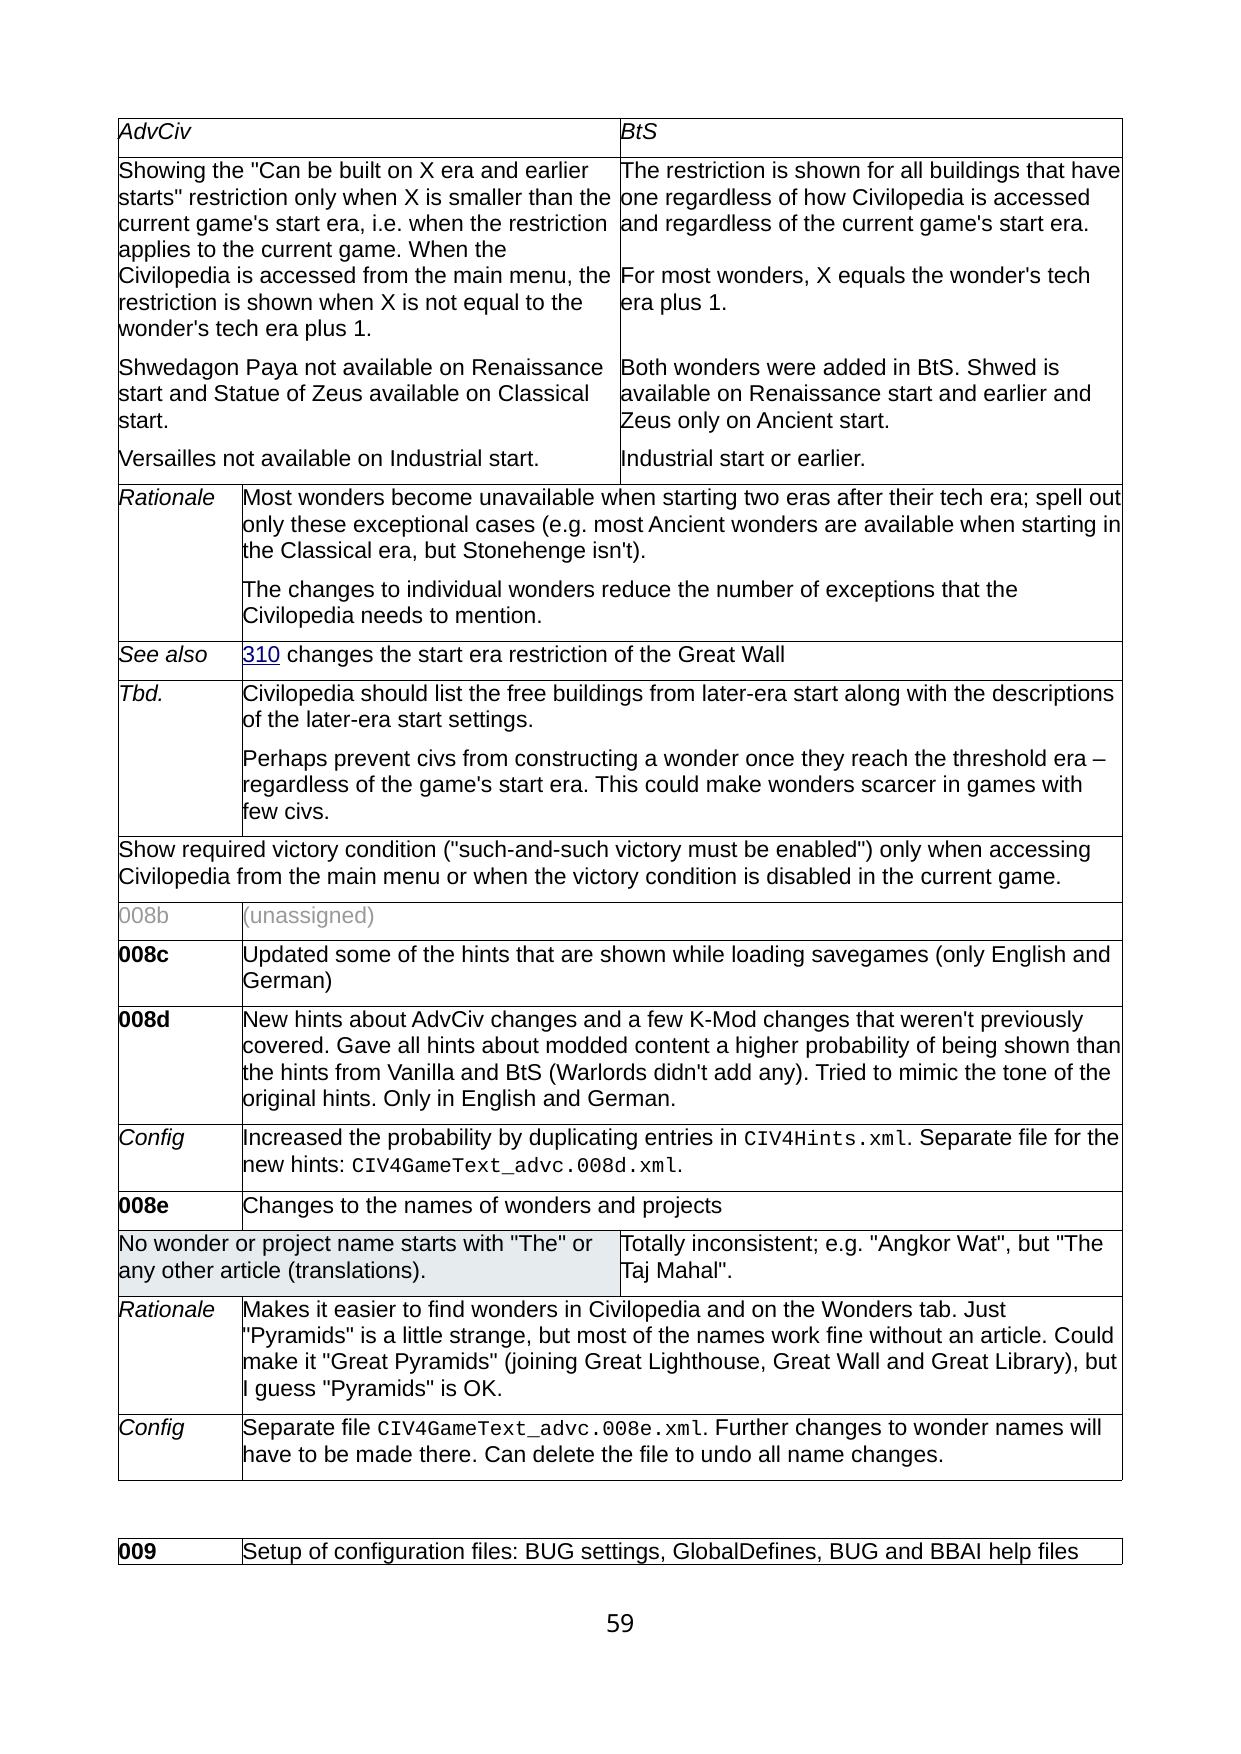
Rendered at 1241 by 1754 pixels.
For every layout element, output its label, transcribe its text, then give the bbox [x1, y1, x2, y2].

table_header 009 [119, 1539, 242, 1564]
table_cell BtS [621, 119, 1122, 157]
table_cell Tbd. [119, 681, 242, 836]
table_cell Show required victory condition ("such-and-such victory must be enabled") only when accessing Civilopedia from the main menu or when the victory condition is disabled in the current game. [119, 837, 1122, 902]
table_cell No wonder or project name starts with "The" or any other article (translations). [119, 1231, 620, 1296]
table_cell 008b [119, 903, 242, 940]
table_cell See also [119, 642, 242, 680]
table_cell Civilopedia should list the free buildings from later-era start along with the descriptions of the later-era start settings. Perhaps prevent civs from constructing a wonder once they reach the threshold era – regardless of the game's start era. This could make wonders scarcer in games with few civs. [243, 681, 1122, 836]
table_header Setup of configuration files: BUG settings, GlobalDefines, BUG and BBAI help files [243, 1539, 1122, 1564]
table_cell Makes it easier to find wonders in Civilopedia and on the Wonders tab. Just "Pyramids" is a little strange, but most of the names work fine without an article. Could make it "Great Pyramids" (joining Great Lighthouse, Great Wall and Great Library), but I guess "Pyramids" is OK. [243, 1297, 1122, 1413]
table_cell Rationale [119, 485, 242, 641]
table_cell Changes to the names of wonders and projects [243, 1192, 1122, 1230]
table_cell AdvCiv [119, 119, 620, 157]
table_cell Rationale [119, 1297, 242, 1413]
table_cell Separate file CIV4GameText_advc.008e.xml. Further changes to wonder names will have to be made there. Can delete the file to undo all name changes. [243, 1415, 1122, 1480]
table_cell New hints about AdvCiv changes and a few K-Mod changes that weren't previously covered. Gave all hints about modded content a higher probability of being shown than the hints from Vanilla and BtS (Warlords didn't add any). Tried to mimic the tone of the original hints. Only in English and German. [243, 1007, 1122, 1123]
table_cell Most wonders become unavailable when starting two eras after their tech era; spell out only these exceptional cases (e.g. most Ancient wonders are available when starting in the Classical era, but Stonehenge isn't). The changes to individual wonders reduce the number of exceptions that the Civilopedia needs to mention. [243, 485, 1122, 641]
table_cell 310 changes the start era restriction of the Great Wall [243, 642, 1122, 680]
table_cell Increased the probability by duplicating entries in CIV4Hints.xml. Separate file for the new hints: CIV4GameText_advc.008d.xml. [243, 1125, 1122, 1191]
table_cell The restriction is shown for all buildings that have one regardless of how Civilopedia is accessed and regardless of the current game's start era. For most wonders, X equals the wonder's tech era plus 1. Both wonders were added in BtS. Shwed is available on Renaissance start and earlier and Zeus only on Ancient start. Industrial start or earlier. [621, 158, 1122, 484]
table_cell (unassigned) [243, 903, 1122, 940]
table_cell Updated some of the hints that are shown while loading savegames (only English and German) [243, 941, 1122, 1006]
table_cell Config [119, 1415, 242, 1480]
table_cell Totally inconsistent; e.g. "Angkor Wat", but "The Taj Mahal". [621, 1231, 1122, 1296]
table_cell Showing the "Can be built on X era and earlier starts" restriction only when X is smaller than the current game's start era, i.e. when the restriction applies to the current game. When the Civilopedia is accessed from the main menu, the restriction is shown when X is not equal to the wonder's tech era plus 1. Shwedagon Paya not available on Renaissance start and Statue of Zeus available on Classical start. Versailles not available on Industrial start. [119, 158, 620, 484]
table_cell 008e [119, 1192, 242, 1230]
table_cell 008d [119, 1007, 242, 1123]
table_cell Config [119, 1125, 242, 1191]
table_cell 008c [119, 941, 242, 1006]
